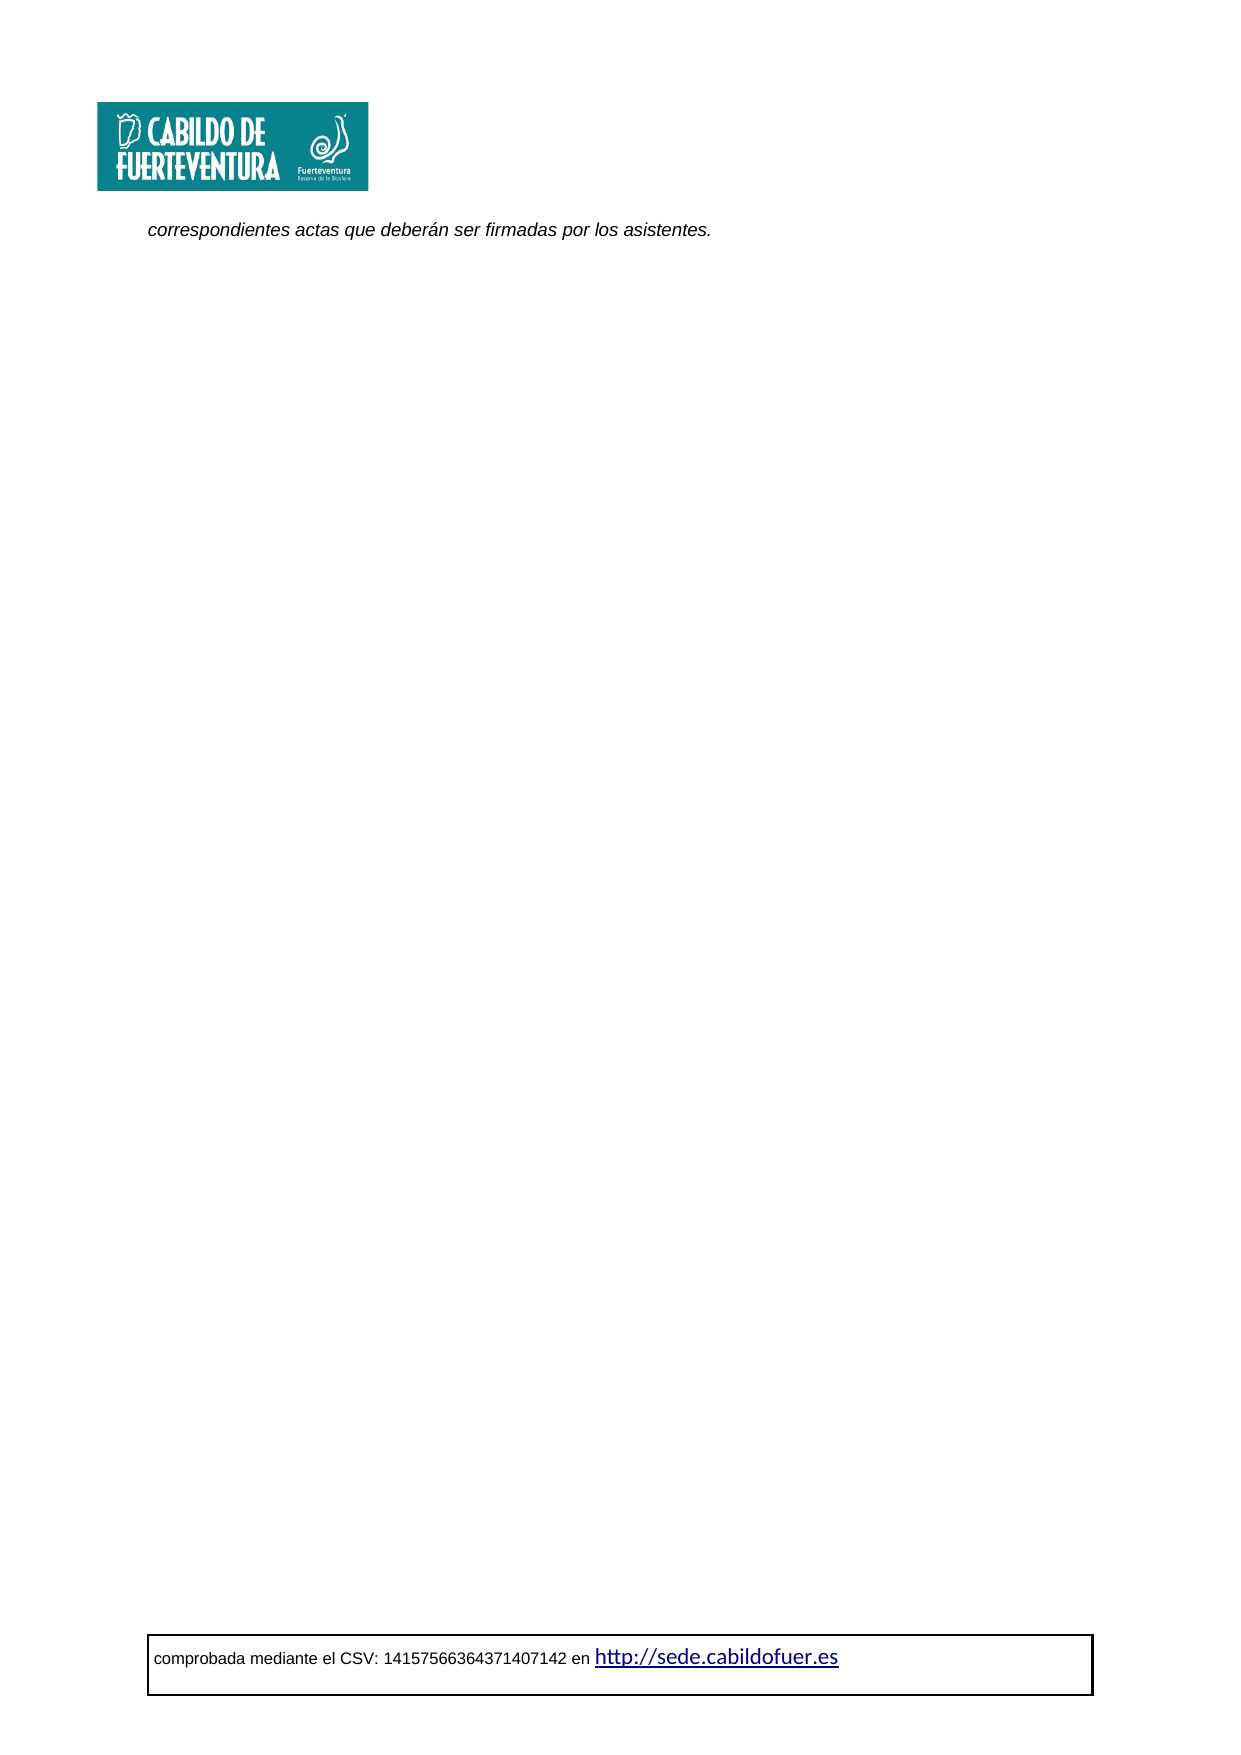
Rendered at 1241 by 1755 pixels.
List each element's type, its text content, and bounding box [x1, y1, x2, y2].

text correspondientes actas que deberán ser firmadas por los asistentes. [148, 219, 1093, 241]
